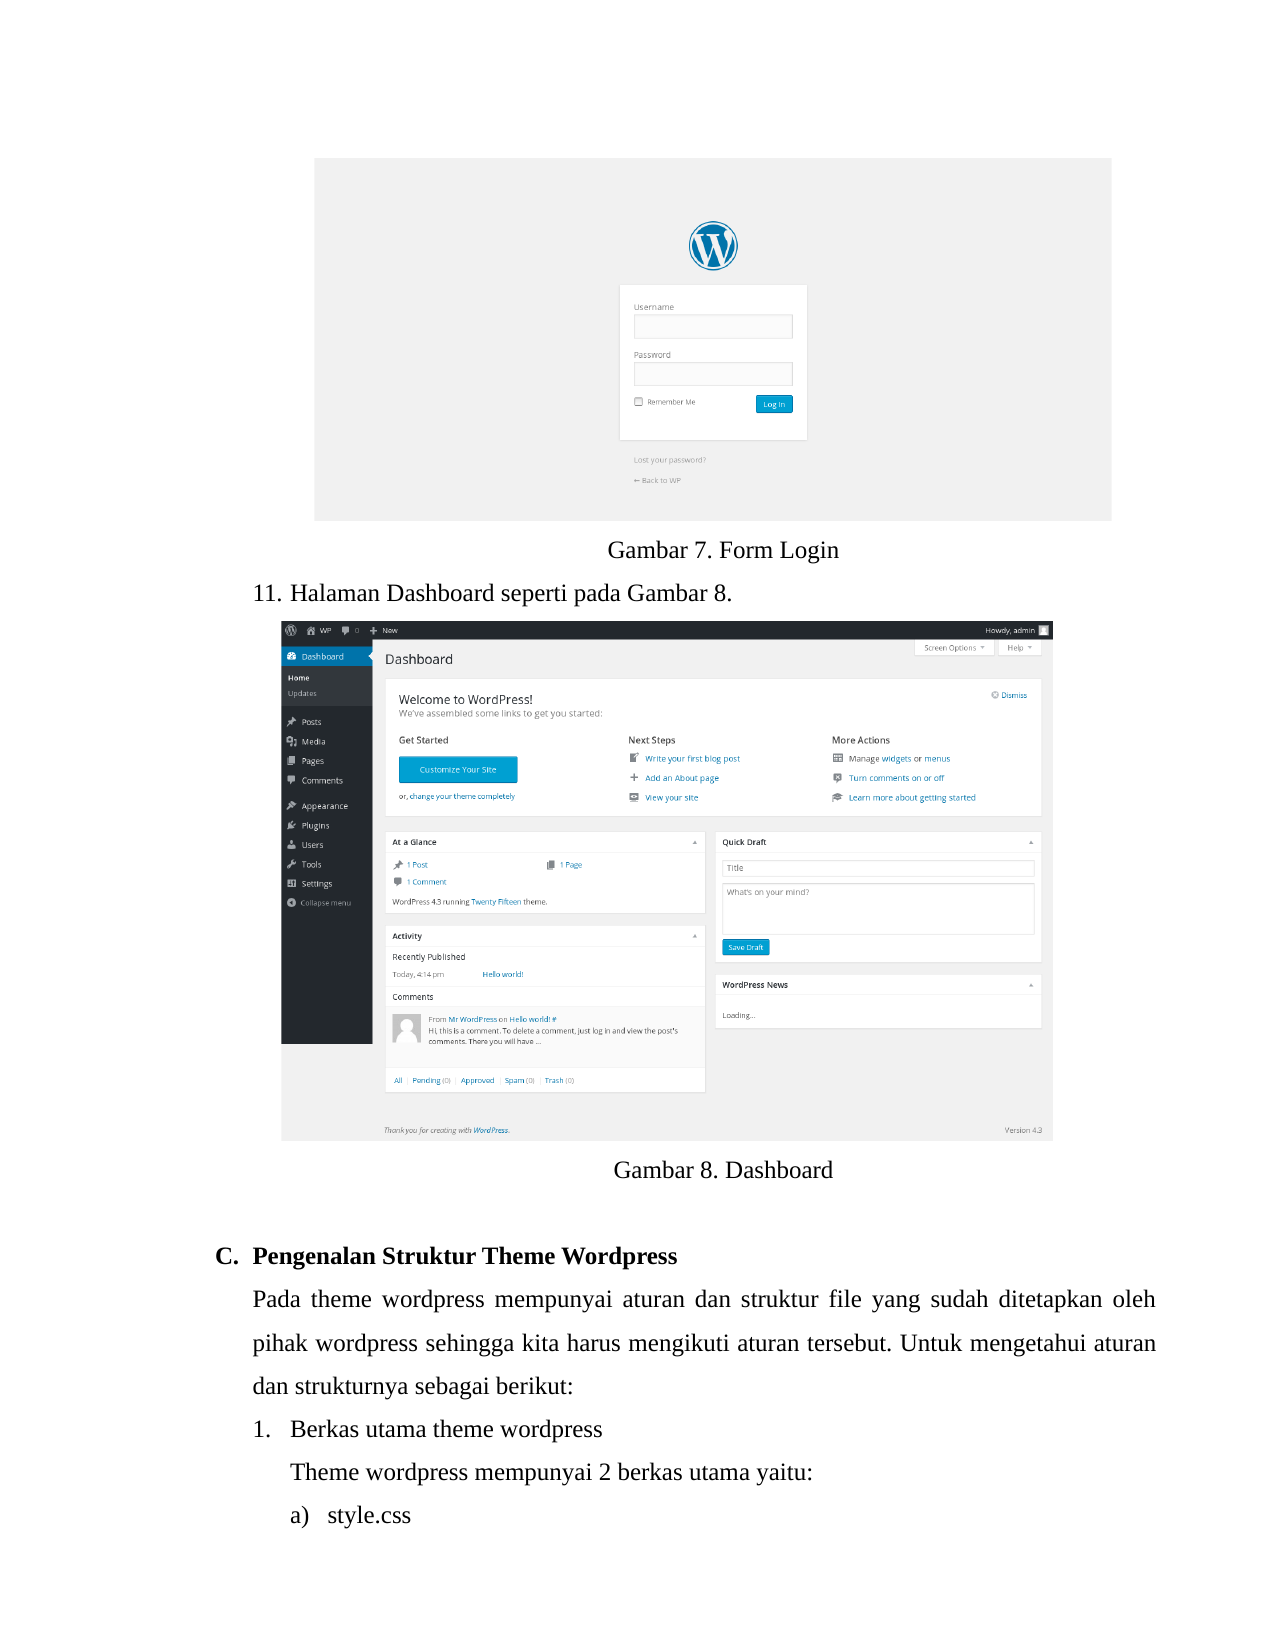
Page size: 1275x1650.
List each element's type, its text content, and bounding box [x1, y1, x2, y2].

picture [288, 653, 295, 659]
list Gambar 7. Form Login [252, 521, 1157, 564]
list style.css [290, 1500, 1157, 1529]
list Pada theme wordpress mempunyai aturan dan struktur file yang sudah ditetapkan oleh pihak wordpress sehingga kita harus mengikuti aturan tersebut. Untuk mengetahui aturan dan strukturnya sebagai berikut: [215, 1284, 1157, 1399]
list Pengenalan Struktur Theme Wordpress [215, 1241, 1157, 1270]
picture [314, 158, 1112, 521]
list Berkas utama theme wordpress [252, 1414, 1157, 1443]
list Gambar 8. Dashboard [252, 1141, 1157, 1184]
list Halaman Dashboard seperti pada Gambar 8. [252, 578, 1157, 607]
list Theme wordpress mempunyai 2 berkas utama yaitu: [252, 1457, 1157, 1486]
picture [281, 621, 1053, 1141]
